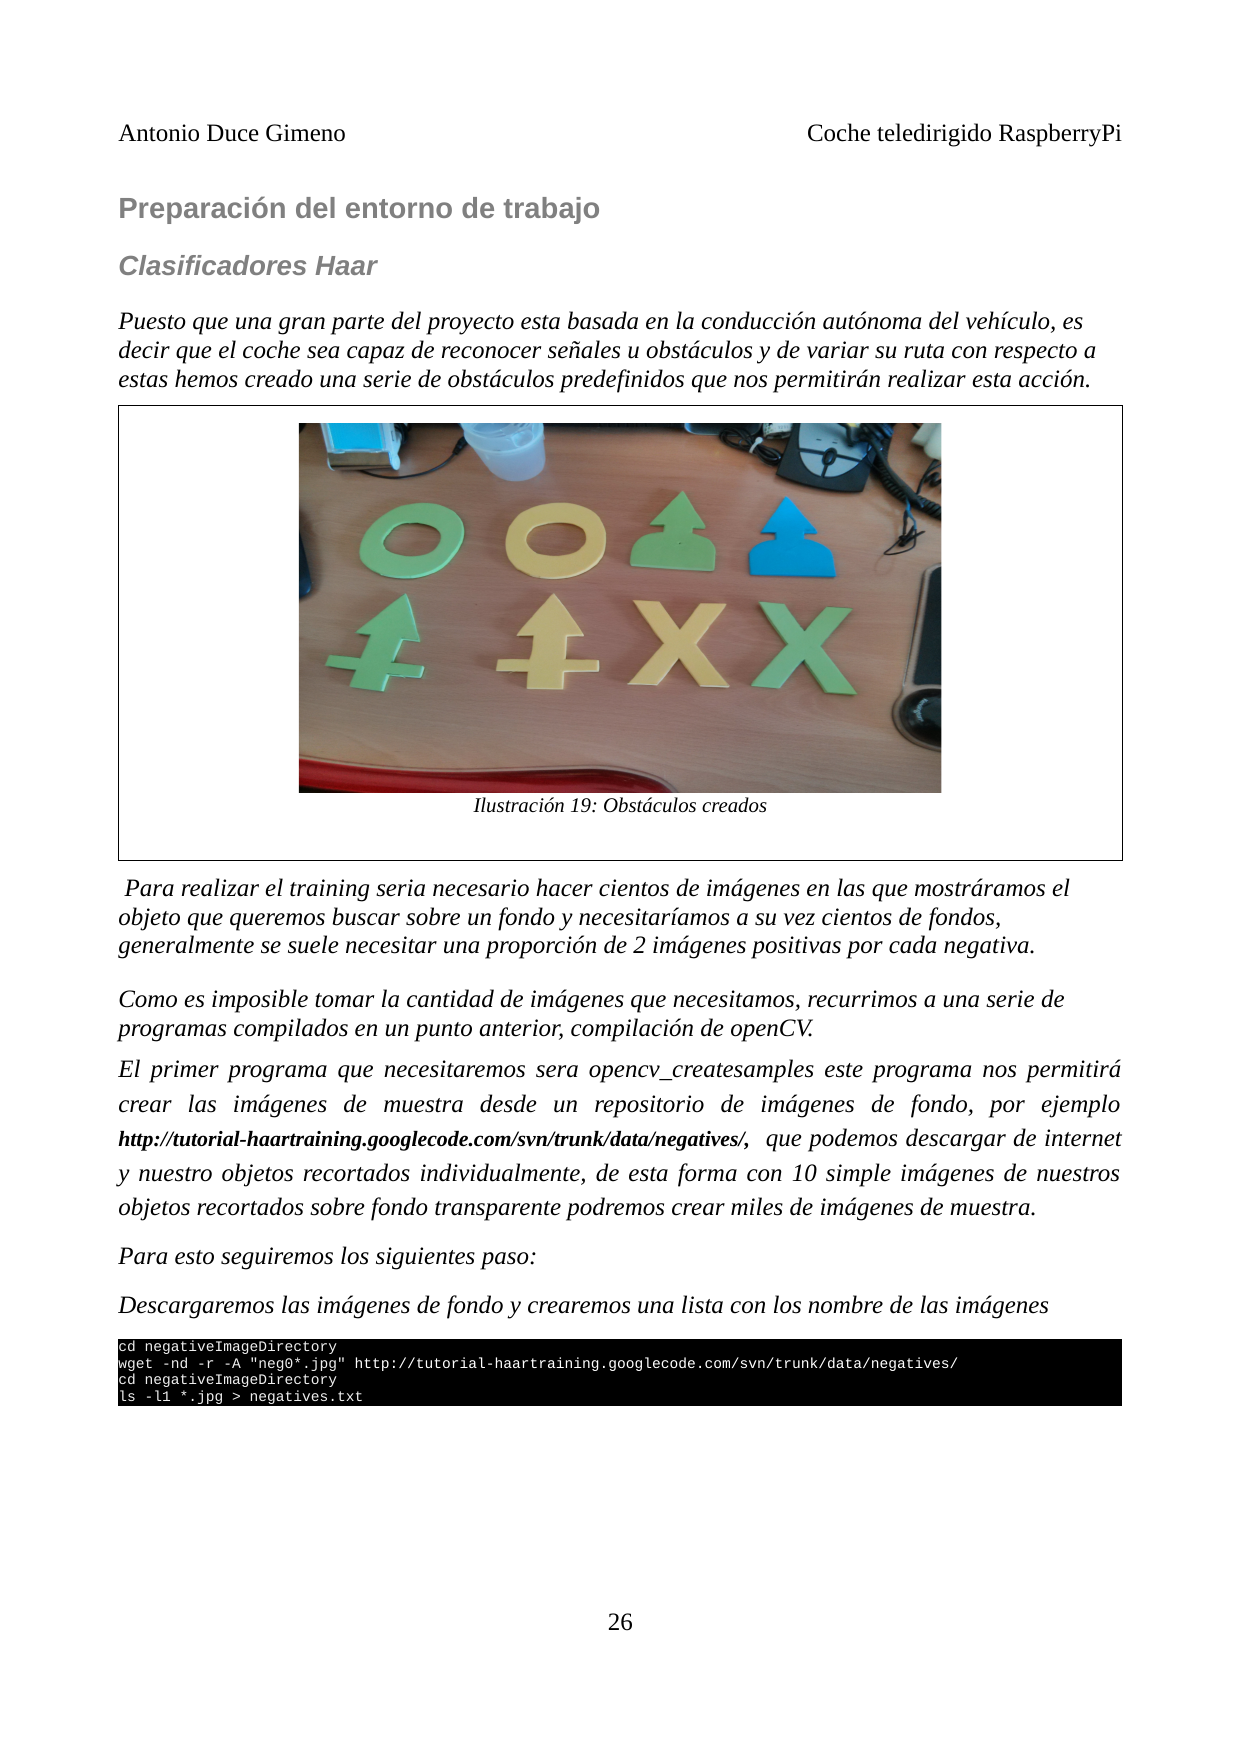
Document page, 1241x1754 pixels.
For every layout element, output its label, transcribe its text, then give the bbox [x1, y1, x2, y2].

text Descargaremos las imágenes de fondo y crearemos una lista con los nombre de las imágenes [118, 1290, 1122, 1319]
text cd negativeImageDirectory ls -l1 *.jpg > negatives.txt [118, 1372, 1122, 1406]
subtitle Clasificadores Haar [118, 249, 1122, 281]
text cd negativeImageDirectory wget -nd -r -A "neg0*.jpg" http://tutorial-haartraining.googlecode.com/svn/trunk/data/negatives/ [118, 1339, 1122, 1372]
text Para esto seguiremos los siguientes paso: [118, 1241, 1122, 1270]
table_header [119, 424, 1122, 860]
text Puesto que una gran parte del proyecto esta basada en la conducción autónoma del vehículo, es decir que el coche sea capaz de reconocer señales u obstáculos y de variar su ruta con respecto a estas hemos creado una serie de obstáculos predefinidos que nos permitirán realizar esta acción. [118, 306, 1122, 393]
subtitle Preparación del entorno de trabajo [118, 191, 1122, 224]
text El primer programa que necesitaremos sera opencv_createsamples este programa nos permitirá crear las imágenes de muestra desde un repositorio de imágenes de fondo, por ejemplo http://tutorial-haartraining.googlecode.com/svn/trunk/data/negatives/, que podemos descargar de internet y nuestro objetos recortados individualmente, de esta forma con 10 simple imágenes de nuestros objetos recortados sobre fondo transparente podremos crear miles de imágenes de muestra. [118, 1054, 1122, 1221]
text Para realizar el training seria necesario hacer cientos de imágenes en las que mostráramos el objeto que queremos buscar sobre un fondo y necesitaríamos a su vez cientos de fondos, generalmente se suele necesitar una proporción de 2 imágenes positivas por cada negativa. [118, 873, 1122, 959]
table_header [119, 406, 1122, 423]
text Como es imposible tomar la cantidad de imágenes que necesitamos, recurrimos a una serie de programas compilados en un punto anterior, compilación de openCV. [118, 984, 1122, 1042]
picture [298, 423, 942, 793]
